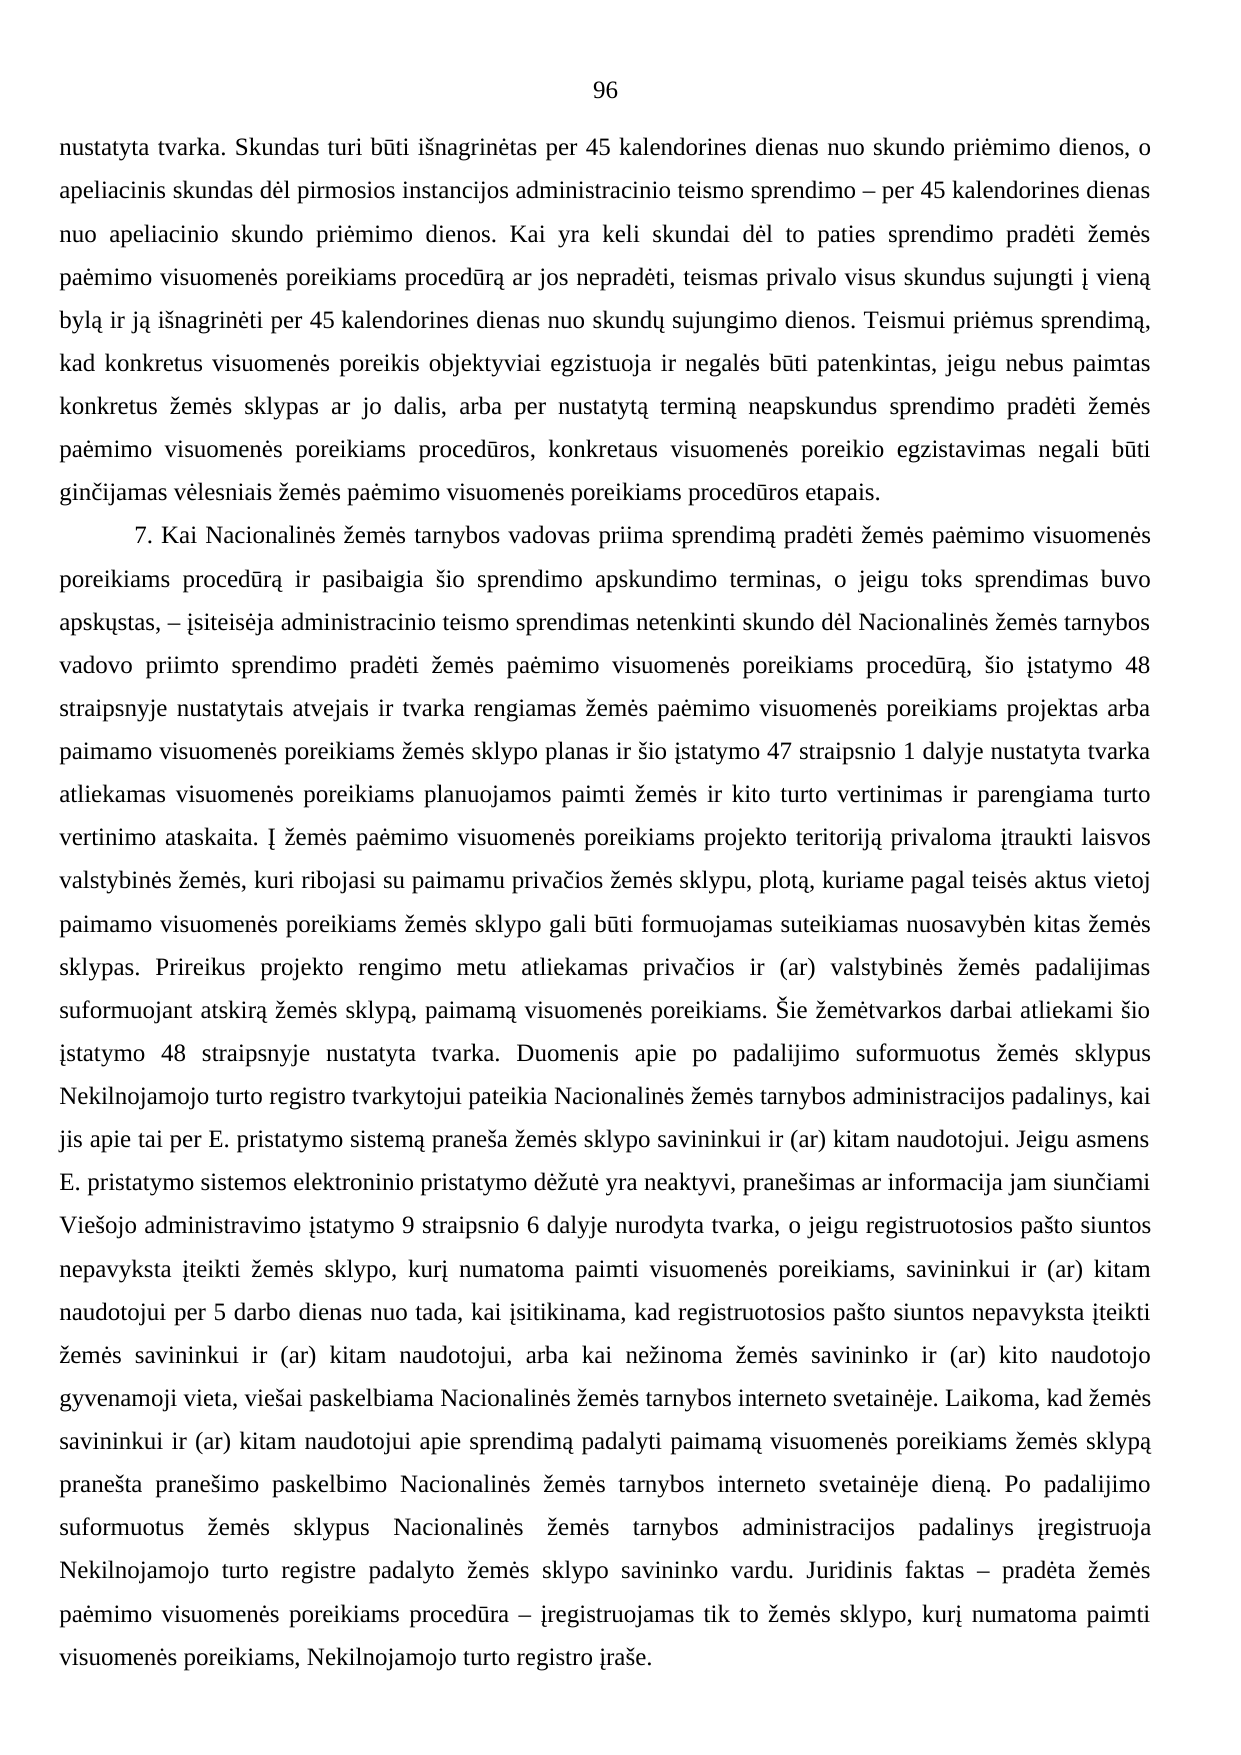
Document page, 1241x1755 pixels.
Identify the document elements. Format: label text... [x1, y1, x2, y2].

text 7. Kai Nacionalinės žemės tarnybos vadovas priima sprendimą pradėti žemės paėmimo visuomenės poreikiams procedūrą ir pasibaigia šio sprendimo apskundimo terminas, o jeigu toks sprendimas buvo apskųstas, – įsiteisėja administracinio teismo sprendimas netenkinti skundo dėl Nacionalinės žemės tarnybos vadovo priimto sprendimo pradėti žemės paėmimo visuomenės poreikiams procedūrą, šio įstatymo 48 straipsnyje nustatytais atvejais ir tvarka rengiamas žemės paėmimo visuomenės poreikiams projektas arba paimamo visuomenės poreikiams žemės sklypo planas ir šio įstatymo 47 straipsnio 1 dalyje nustatyta tvarka atliekamas visuomenės poreikiams planuojamos paimti žemės ir kito turto vertinimas ir parengiama turto vertinimo ataskaita. Į žemės paėmimo visuomenės poreikiams projekto teritoriją privaloma įtraukti laisvos valstybinės žemės, kuri ribojasi su paimamu privačios žemės sklypu, plotą, kuriame pagal teisės aktus vietoj paimamo visuomenės poreikiams žemės sklypo gali būti formuojamas suteikiamas nuosavybėn kitas žemės sklypas. Prireikus projekto rengimo metu atliekamas privačios ir (ar) valstybinės žemės padalijimas suformuojant atskirą žemės sklypą, paimamą visuomenės poreikiams. Šie žemėtvarkos darbai atliekami šio įstatymo 48 straipsnyje nustatyta tvarka. Duomenis apie po padalijimo suformuotus žemės sklypus Nekilnojamojo turto registro tvarkytojui pateikia Nacionalinės žemės tarnybos administracijos padalinys, kai jis apie tai per E. pristatymo sistemą praneša žemės sklypo savininkui ir (ar) kitam naudotojui. Jeigu asmens E. pristatymo sistemos elektroninio pristatymo dėžutė yra neaktyvi, pranešimas ar informacija jam siunčiami Viešojo administravimo įstatymo 9 straipsnio 6 dalyje nurodyta tvarka, o jeigu registruotosios pašto siuntos nepavyksta įteikti žemės sklypo, kurį numatoma paimti visuomenės poreikiams, savininkui ir (ar) kitam naudotojui per 5 darbo dienas nuo tada, kai įsitikinama, kad registruotosios pašto siuntos nepavyksta įteikti žemės savininkui ir (ar) kitam naudotojui, arba kai nežinoma žemės savininko ir (ar) kito naudotojo gyvenamoji vieta, viešai paskelbiama Nacionalinės žemės tarnybos interneto svetainėje. Laikoma, kad žemės savininkui ir (ar) kitam naudotojui apie sprendimą padalyti paimamą visuomenės poreikiams žemės sklypą pranešta pranešimo paskelbimo Nacionalinės žemės tarnybos interneto svetainėje dieną. Po padalijimo suformuotus žemės sklypus Nacionalinės žemės tarnybos administracijos padalinys įregistruoja Nekilnojamojo turto registre padalyto žemės sklypo savininko vardu. Juridinis faktas – pradėta žemės paėmimo visuomenės poreikiams procedūra – įregistruojamas tik to žemės sklypo, kurį numatoma paimti visuomenės poreikiams, Nekilnojamojo turto registro įraše. [59, 521, 1152, 1671]
text nustatyta tvarka. Skundas turi būti išnagrinėtas per 45 kalendorines dienas nuo skundo priėmimo dienos, o apeliacinis skundas dėl pirmosios instancijos administracinio teismo sprendimo – per 45 kalendorines dienas nuo apeliacinio skundo priėmimo dienos. Kai yra keli skundai dėl to paties sprendimo pradėti žemės paėmimo visuomenės poreikiams procedūrą ar jos nepradėti, teismas privalo visus skundus sujungti į vieną bylą ir ją išnagrinėti per 45 kalendorines dienas nuo skundų sujungimo dienos. Teismui priėmus sprendimą, kad konkretus visuomenės poreikis objektyviai egzistuoja ir negalės būti patenkintas, jeigu nebus paimtas konkretus žemės sklypas ar jo dalis, arba per nustatytą terminą neapskundus sprendimo pradėti žemės paėmimo visuomenės poreikiams procedūros, konkretaus visuomenės poreikio egzistavimas negali būti ginčijamas vėlesniais žemės paėmimo visuomenės poreikiams procedūros etapais. [59, 132, 1152, 506]
